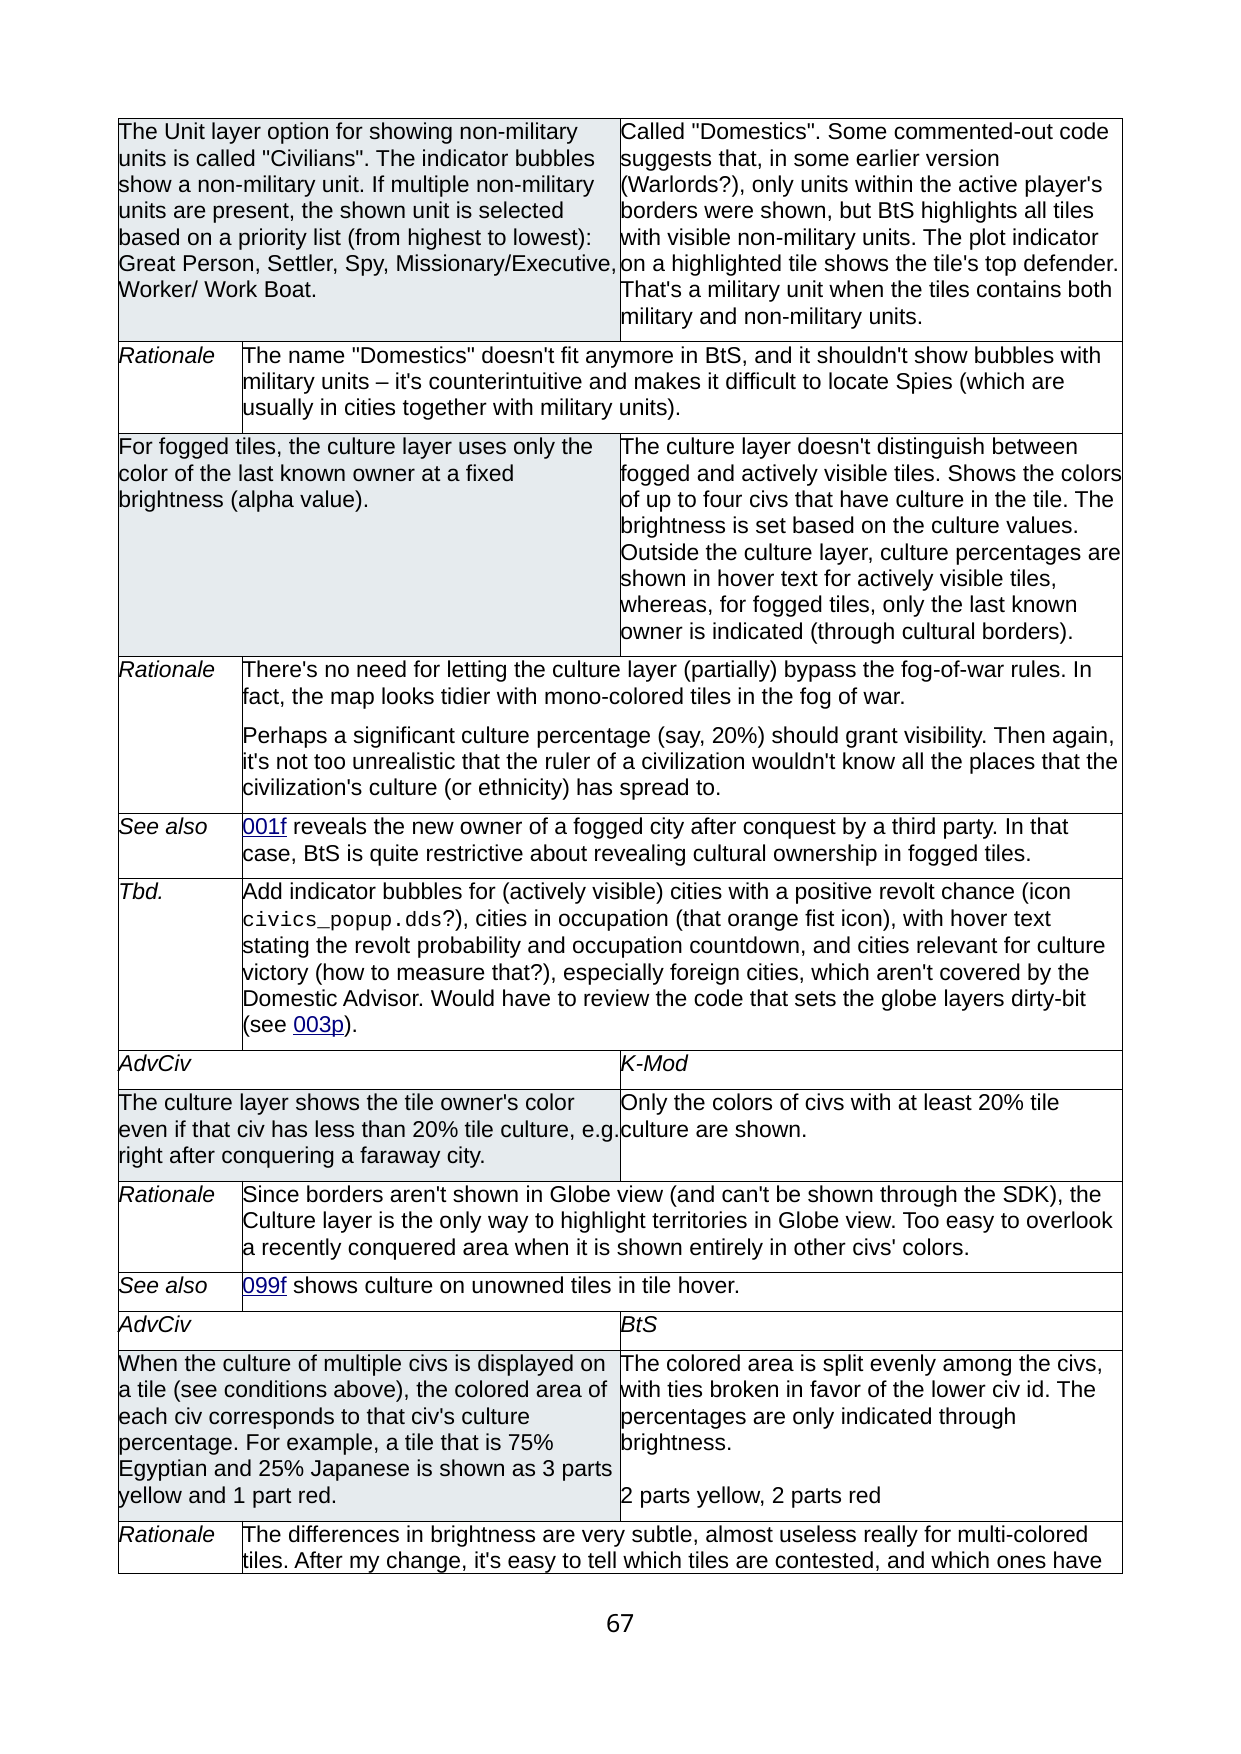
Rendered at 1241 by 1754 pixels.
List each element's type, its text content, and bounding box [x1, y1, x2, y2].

table_cell The name "Domestics" doesn't fit anymore in BtS, and it shouldn't show bubbles with military units – it's counterintuitive and makes it difficult to locate Spies (which are usually in cities together with military units). [243, 342, 1122, 433]
table_cell 001f reveals the new owner of a fogged city after conquest by a third party. In that case, BtS is quite restrictive about revealing cultural ownership in fogged tiles. [243, 814, 1122, 878]
table_cell The colored area is split evenly among the civs, with ties broken in favor of the lower civ id. The percentages are only indicated through brightness. 2 parts yellow, 2 parts red [621, 1351, 1122, 1521]
table_cell Add indicator bubbles for (actively visible) cities with a positive revolt chance (icon civics_popup.dds?), cities in occupation (that orange fist icon), with hover text stating the revolt probability and occupation countdown, and cities relevant for culture victory (how to measure that?), especially foreign cities, which aren't covered by the Domestic Advisor. Would have to review the code that sets the globe layers dirty-bit (see 003p). [243, 879, 1122, 1050]
table_cell See also [119, 814, 242, 878]
table_cell There's no need for letting the culture layer (partially) bypass the fog-of-war rules. In fact, the map looks tidier with mono-colored tiles in the fog of war. Perhaps a significant culture percentage (say, 20%) should grant visibility. Then again, it's not too unrealistic that the ruler of a civilization wouldn't know all the places that the civilization's culture (or ethnicity) has spread to. [243, 657, 1122, 813]
table_cell Called "Domestics". Some commented-out code suggests that, in some earlier version (Warlords?), only units within the active player's borders were shown, but BtS highlights all tiles with visible non-military units. The plot indicator on a highlighted tile shows the tile's top defender. That's a military unit when the tiles contains both military and non-military units. [621, 119, 1122, 341]
table_cell Rationale [119, 1522, 242, 1573]
table_cell Since borders aren't shown in Globe view (and can't be shown through the SDK), the Culture layer is the only way to highlight territories in Globe view. Too easy to overlook a recently conquered area when it is shown entirely in other civs' colors. [243, 1182, 1122, 1272]
table_cell Rationale [119, 657, 242, 813]
table_cell The culture layer doesn't distinguish between fogged and actively visible tiles. Shows the colors of up to four civs that have culture in the tile. The brightness is set based on the culture values. Outside the culture layer, culture percentages are shown in hover text for actively visible tiles, whereas, for fogged tiles, only the last known owner is indicated (through cultural borders). [621, 434, 1122, 656]
table_cell The Unit layer option for showing non-military units is called "Civilians". The indicator bubbles show a non-military unit. If multiple non-military units are present, the shown unit is selected based on a priority list (from highest to lowest): Great Person, Settler, Spy, Missionary/Executive, Worker/ Work Boat. [119, 119, 620, 341]
table_cell 099f shows culture on unowned tiles in tile hover. [243, 1273, 1122, 1311]
table_cell The culture layer shows the tile owner's color even if that civ has less than 20% tile culture, e.g. right after conquering a faraway city. [119, 1090, 620, 1181]
table_cell AdvCiv [119, 1312, 620, 1350]
table_cell For fogged tiles, the culture layer uses only the color of the last known owner at a fixed brightness (alpha value). [119, 434, 620, 656]
table_cell Tbd. [119, 879, 242, 1050]
table_cell BtS [621, 1312, 1122, 1350]
table_cell AdvCiv [119, 1051, 620, 1089]
table_cell The differences in brightness are very subtle, almost useless really for multi-colored tiles. After my change, it's easy to tell which tiles are contested, and which ones have [243, 1522, 1122, 1573]
table_cell See also [119, 1273, 242, 1311]
table_cell Rationale [119, 1182, 242, 1272]
table_cell Only the colors of civs with at least 20% tile culture are shown. [621, 1090, 1122, 1181]
table_cell Rationale [119, 342, 242, 433]
table_cell When the culture of multiple civs is displayed on a tile (see conditions above), the colored area of each civ corresponds to that civ's culture percentage. For example, a tile that is 75% Egyptian and 25% Japanese is shown as 3 parts yellow and 1 part red. [119, 1351, 620, 1521]
table_cell K-Mod [621, 1051, 1122, 1089]
